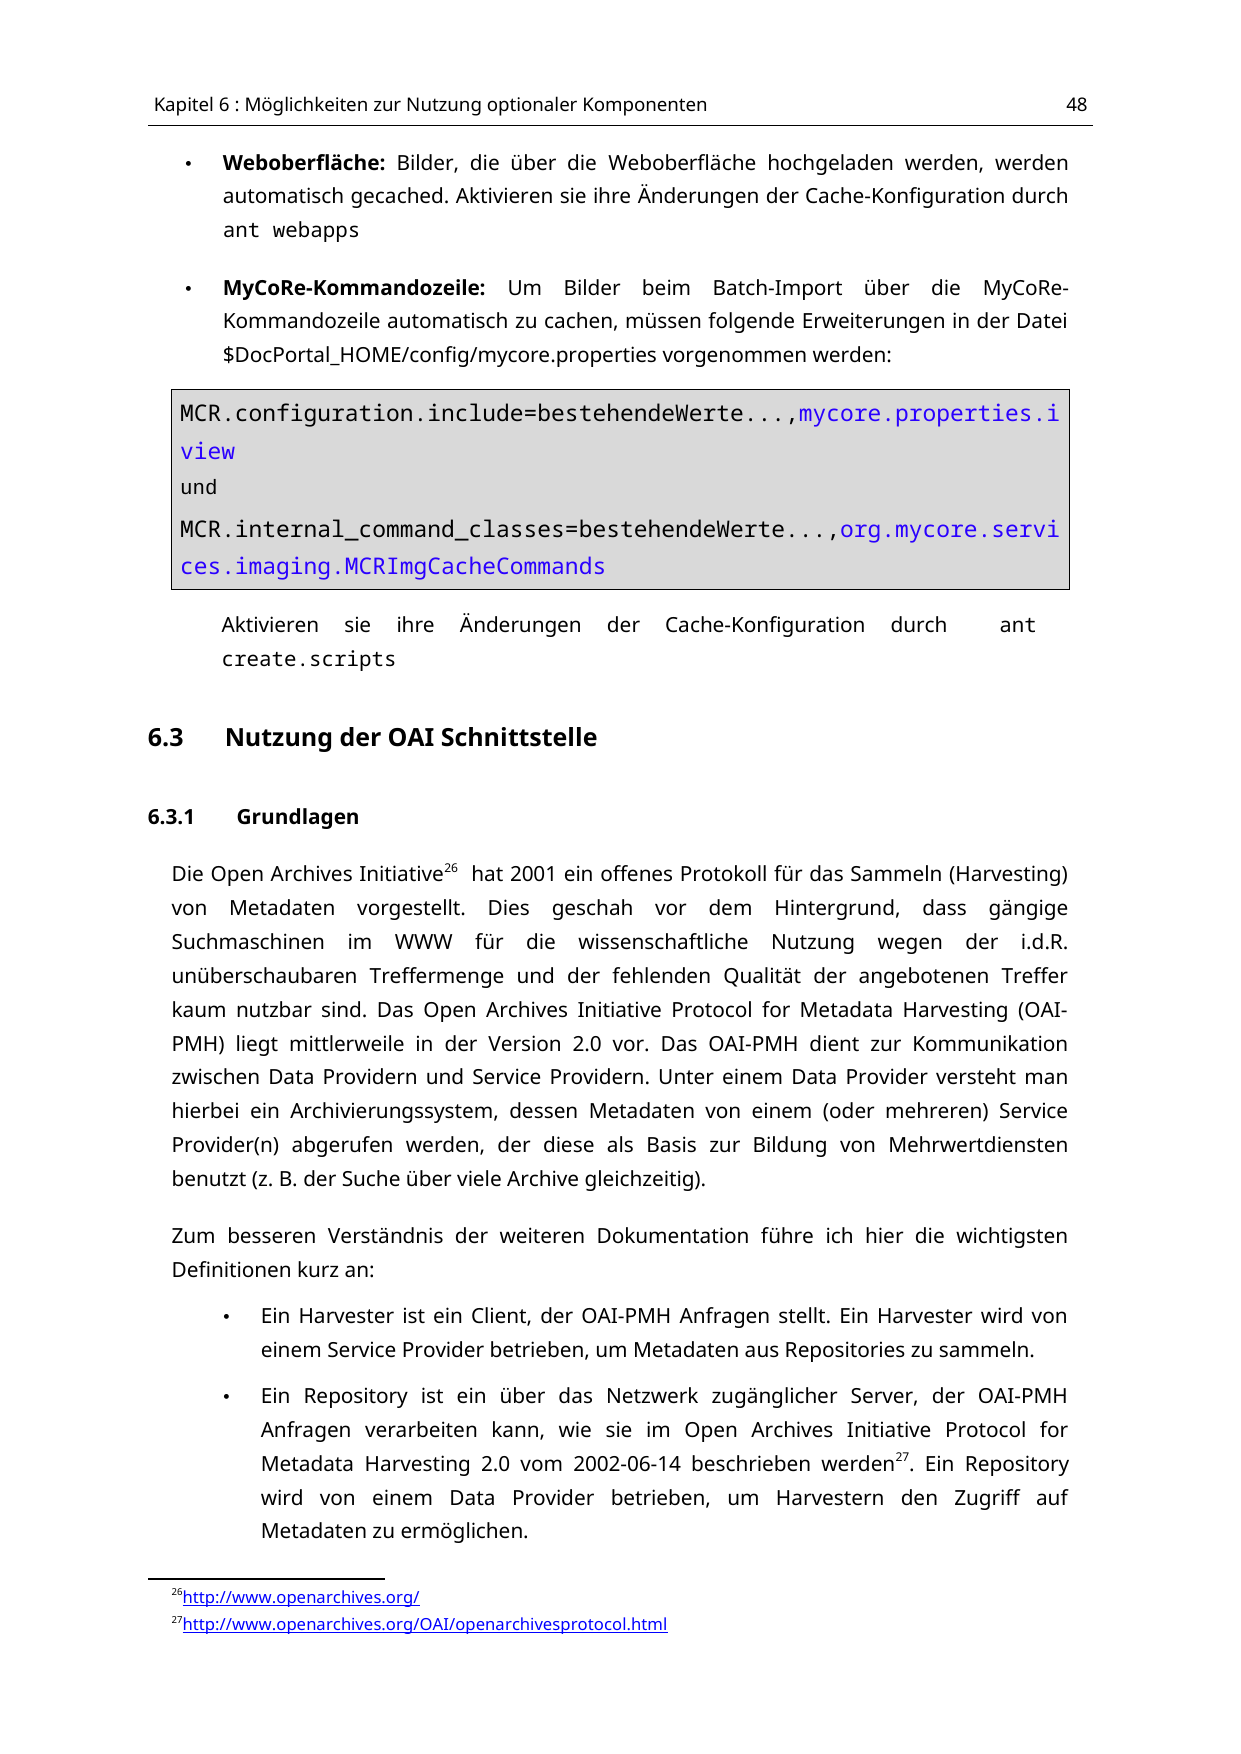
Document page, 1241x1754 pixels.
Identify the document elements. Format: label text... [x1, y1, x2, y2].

list MyCoRe-Kommandozeile: Um Bilder beim Batch-Import über die MyCoRe-Kommandozeile automatisch zu cachen, müssen folgende Erweiterungen in der Datei $DocPortal_HOME/config/mycore.properties vorgenommen werden: [185, 273, 1069, 369]
text Die Open Archives Initiative hat 2001 ein offenes Protokoll für das Sammeln (Harvesting) von Metadaten vorgestellt. Dies geschah vor dem Hintergrund, dass gängige Suchmaschinen im WWW für die wissenschaftliche Nutzung wegen der i.d.R. unüberschaubaren Treffermenge und der fehlenden Qualität der angebotenen Treffer kaum nutzbar sind. Das Open Archives Initiative Protocol for Metadata Harvesting (OAI-PMH) liegt mittlerweile in der Version 2.0 vor. Das OAI-PMH dient zur Kommunikation zwischen Data Providern und Service Providern. Unter einem Data Provider versteht man hierbei ein Archivierungssystem, dessen Metadaten von einem (oder mehreren) Service Provider(n) abgerufen werden, der diese als Basis zur Bildung von Mehrwertdiensten benutzt (z. B. der Suche über viele Archive gleichzeitig). [171, 859, 1069, 1192]
text http://www.openarchives.org/ [171, 1585, 1069, 1608]
text Zum besseren Verständnis der weiteren Dokumentation führe ich hier die wichtigsten Definitionen kurz an: [171, 1221, 1069, 1283]
subtitle Nutzung der OAI Schnittstelle [148, 720, 1092, 754]
subtitle Grundlagen [148, 802, 1092, 830]
list Ein Harvester ist ein Client, der OAI-PMH Anfragen stellt. Ein Harvester wird von einem Service Provider betrieben, um Metadaten aus Repositories zu sammeln. [185, 1301, 1069, 1363]
list Ein Repository ist ein über das Netzwerk zugänglicher Server, der OAI-PMH Anfragen verarbeiten kann, wie sie im Open Archives Initiative Protocol for Metadata Harvesting 2.0 vom 2002-06-14 beschrieben werden. Ein Repository wird von einem Data Provider betrieben, um Harvestern den Zugriff auf Metadaten zu ermöglichen. [185, 1381, 1069, 1545]
text und [172, 469, 1069, 501]
list Weboberfläche: Bilder, die über die Weboberfläche hochgeladen werden, werden automatisch gecached. Aktivieren sie ihre Änderungen der Cache-Konfiguration durch ant webapps [185, 148, 1069, 243]
text MCR.configuration.include=bestehendeWerte...,mycore.properties.iview [172, 390, 1069, 466]
list http://www.openarchives.org/OAI/openarchivesprotocol.html [171, 1613, 1069, 1636]
text MCR.internal_command_classes=bestehendeWerte...,org.mycore.services.imaging.MCRImgCacheCommands [172, 504, 1069, 589]
text Aktivieren sie ihre Änderungen der Cache-Konfiguration durch ant create.scripts [148, 610, 1069, 672]
